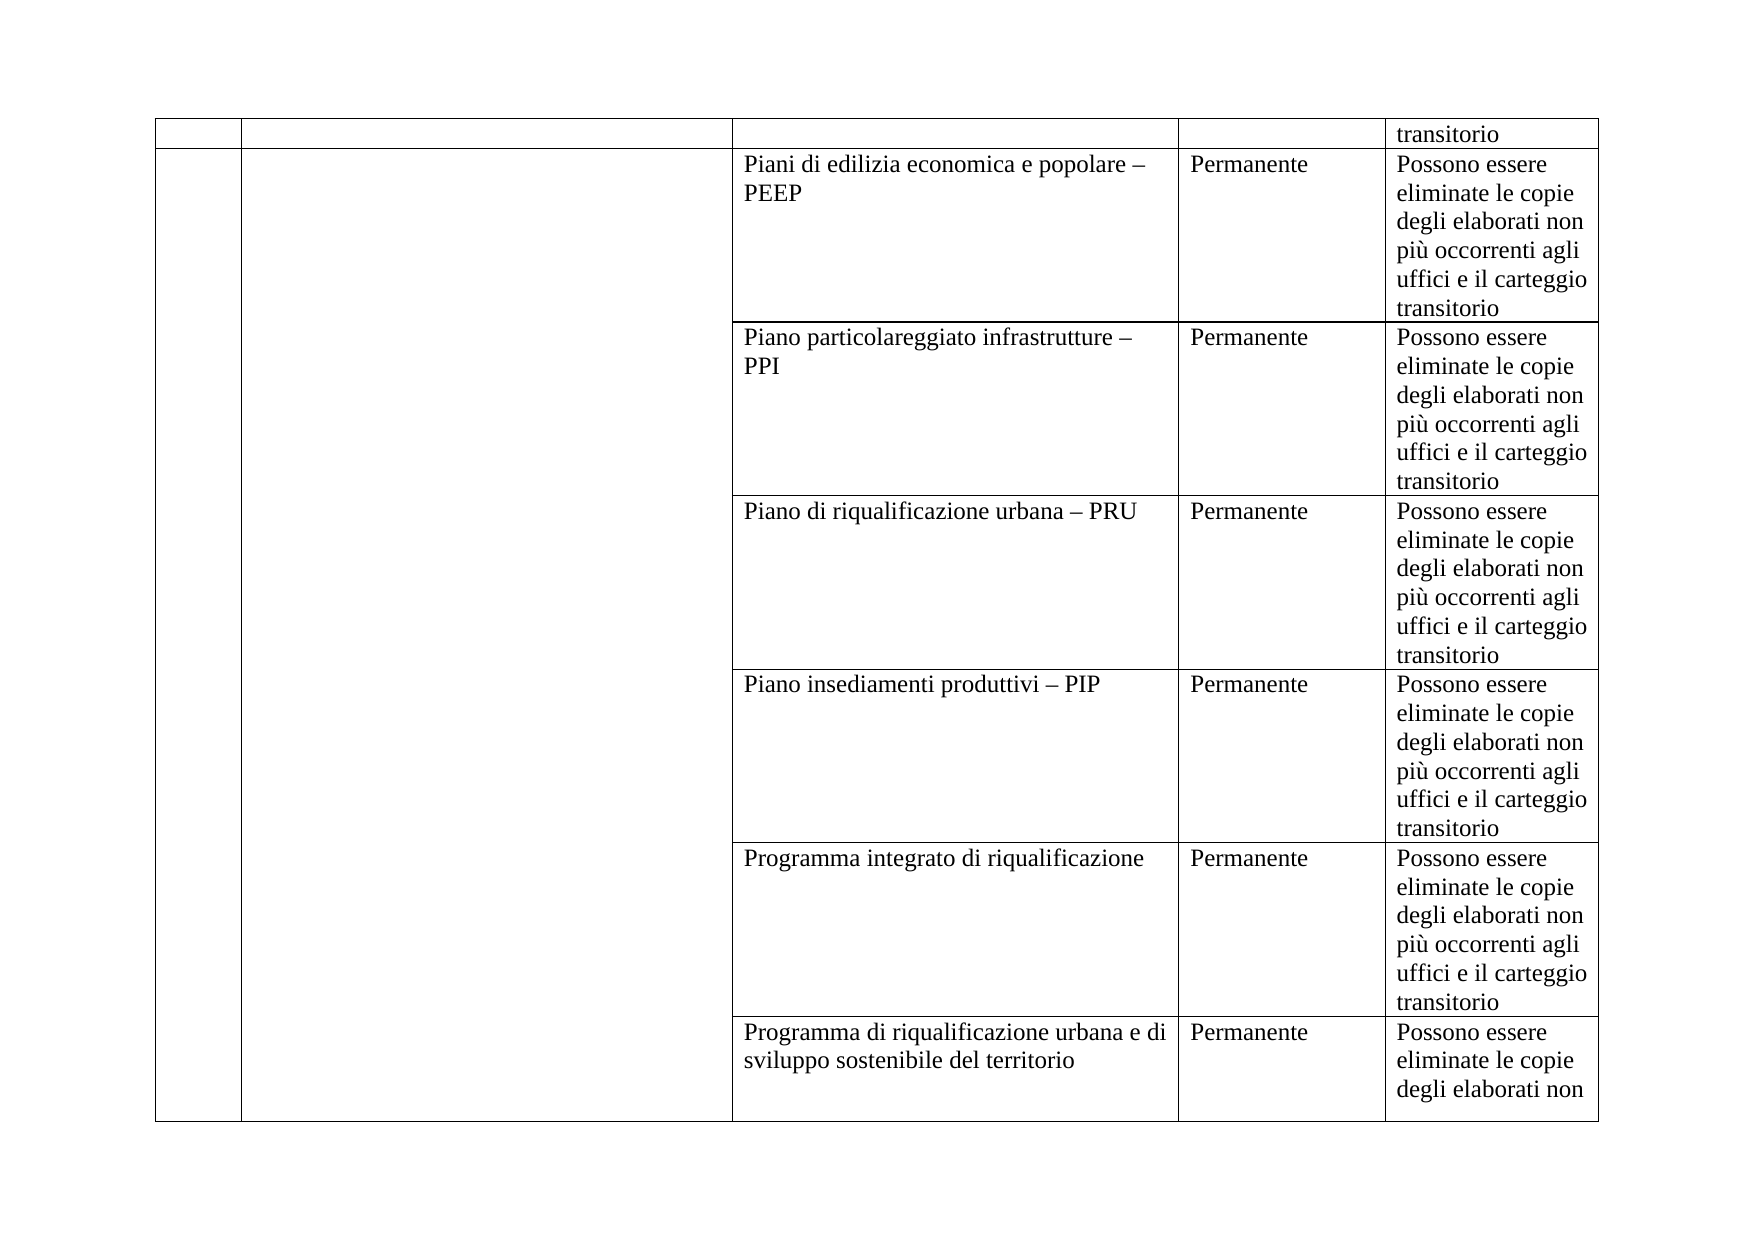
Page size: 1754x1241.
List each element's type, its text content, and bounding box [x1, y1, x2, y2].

table_cell [1179, 119, 1385, 148]
table_cell transitorio [1386, 119, 1598, 148]
table_cell Possono essere eliminate le copie degli elaborati non più occorrenti agli uffici e il carteggio transitorio [1386, 149, 1598, 321]
table_cell Programma di riqualificazione urbana e di sviluppo sostenibile del territorio [733, 1017, 1178, 1121]
table_cell Piano di riqualificazione urbana – PRU [733, 496, 1178, 668]
table_cell Possono essere eliminate le copie degli elaborati non [1386, 1017, 1598, 1121]
table_cell [156, 149, 241, 1121]
table_cell [242, 149, 732, 1121]
table_cell [156, 119, 241, 148]
table_cell Piani di edilizia economica e popolare – PEEP [733, 149, 1178, 321]
table_cell Permanente [1179, 149, 1385, 321]
table_cell Possono essere eliminate le copie degli elaborati non più occorrenti agli uffici e il carteggio transitorio [1386, 843, 1598, 1016]
table_cell [733, 119, 1178, 148]
table_cell Piano insediamenti produttivi – PIP [733, 670, 1178, 842]
table_cell Permanente [1179, 323, 1385, 495]
table_cell Possono essere eliminate le copie degli elaborati non più occorrenti agli uffici e il carteggio transitorio [1386, 670, 1598, 842]
table_cell Programma integrato di riqualificazione [733, 843, 1178, 1016]
table_cell Possono essere eliminate le copie degli elaborati non più occorrenti agli uffici e il carteggio transitorio [1386, 496, 1598, 668]
table_cell Permanente [1179, 670, 1385, 842]
table_cell Permanente [1179, 1017, 1385, 1121]
table_cell Permanente [1179, 843, 1385, 1016]
table_cell Piano particolareggiato infrastrutture – PPI [733, 323, 1178, 495]
table_cell Permanente [1179, 496, 1385, 668]
table_cell Possono essere eliminate le copie degli elaborati non più occorrenti agli uffici e il carteggio transitorio [1386, 323, 1598, 495]
table_cell [242, 119, 732, 148]
